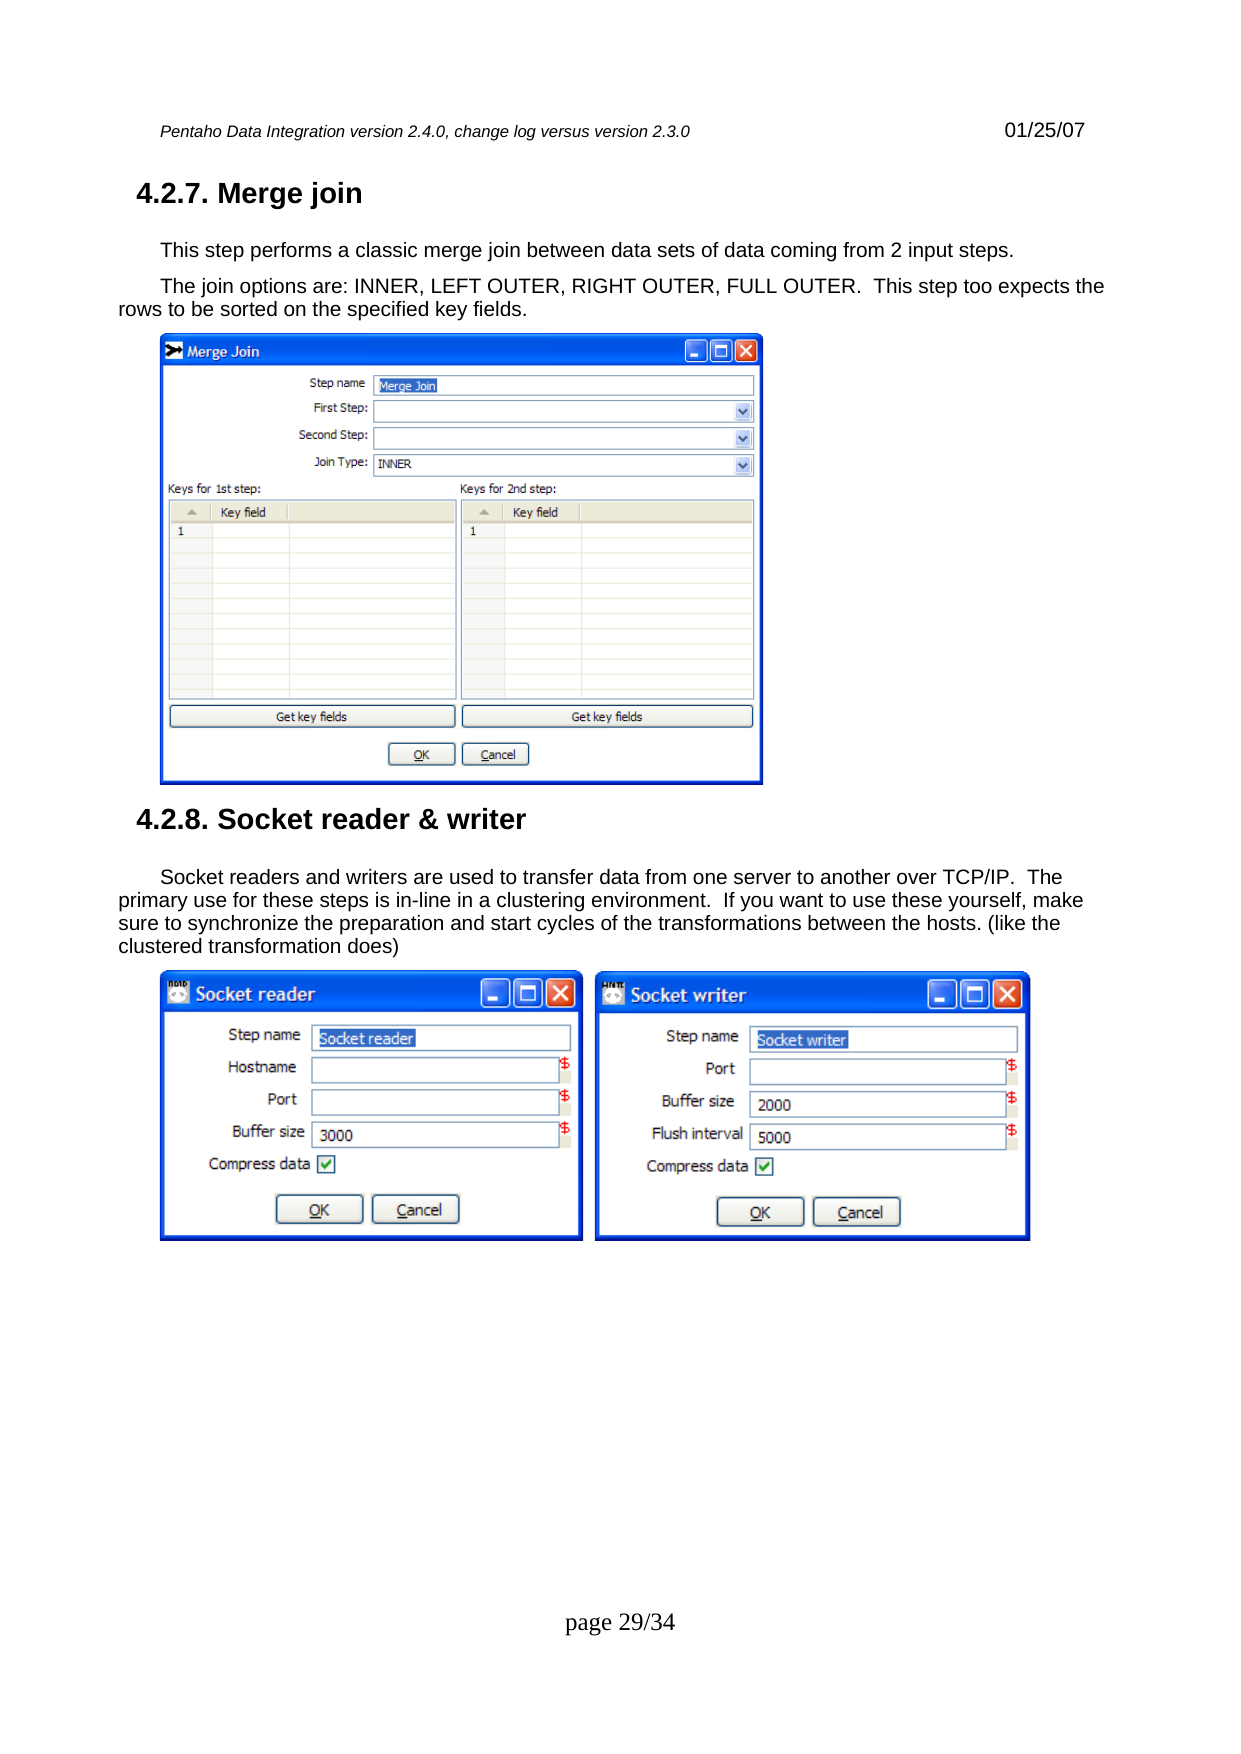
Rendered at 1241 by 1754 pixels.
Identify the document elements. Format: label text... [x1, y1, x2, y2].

picture [159, 970, 584, 1241]
subtitle Socket reader & writer [136, 803, 1122, 836]
picture [594, 971, 1031, 1241]
text This step performs a classic merge join between data sets of data coming from 2 input steps. [118, 239, 1122, 262]
text The join options are: INNER, LEFT OUTER, RIGHT OUTER, FULL OUTER. This step too expects the rows to be sorted on the specified key fields. [118, 274, 1122, 321]
picture [159, 333, 764, 785]
subtitle Merge join [136, 177, 1122, 209]
text Socket readers and writers are used to transfer data from one server to another over TCP/IP. The primary use for these steps is in-line in a clustering environment. If you want to use these yourself, make sure to synchronize the preparation and start cycles of the transformations between the hosts. (like the clustered transformation does) [118, 865, 1122, 958]
